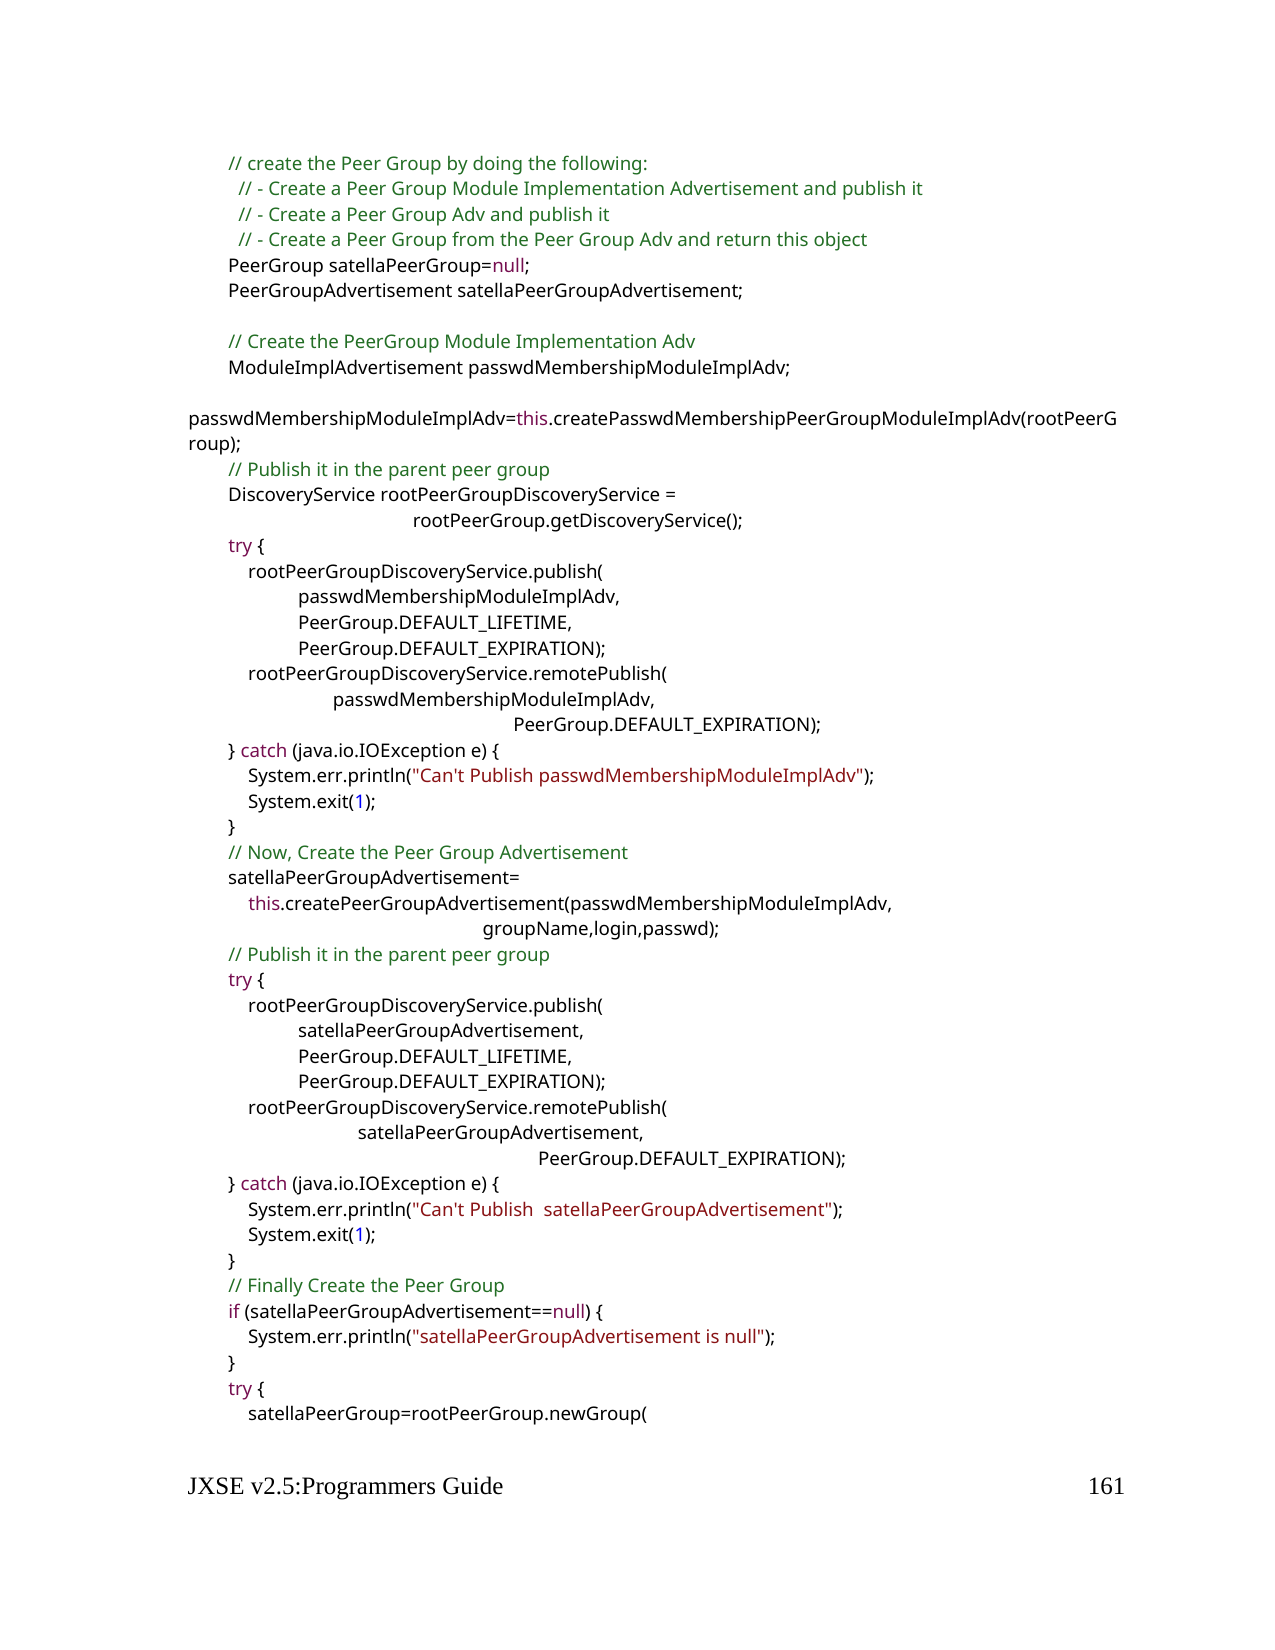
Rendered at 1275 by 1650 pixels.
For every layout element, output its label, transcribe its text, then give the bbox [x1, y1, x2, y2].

text System.err.println("Can't Publish satellaPeerGroupAdvertisement"); [188, 1196, 1123, 1222]
text } catch (java.io.IOException e) { [188, 737, 1123, 762]
text PeerGroup satellaPeerGroup=null; [188, 252, 1123, 278]
text try { [188, 533, 1123, 558]
text PeerGroup.DEFAULT_EXPIRATION); [188, 711, 1123, 737]
text System.exit(1); [188, 788, 1123, 813]
text PeerGroup.DEFAULT_LIFETIME, [188, 609, 1123, 635]
text passwdMembershipModuleImplAdv, [188, 584, 1123, 609]
text // Publish it in the parent peer group [188, 456, 1123, 482]
text PeerGroup.DEFAULT_EXPIRATION); [188, 1145, 1123, 1171]
text // - Create a Peer Group Module Implementation Advertisement and publish it [188, 176, 1229, 201]
text // - Create a Peer Group Adv and publish it [188, 201, 1123, 227]
text System.err.println("satellaPeerGroupAdvertisement is null"); [188, 1324, 1123, 1349]
text rootPeerGroupDiscoveryService.remotePublish( [188, 1094, 1123, 1120]
text rootPeerGroupDiscoveryService.publish( [188, 992, 1123, 1018]
text rootPeerGroupDiscoveryService.publish( [188, 558, 1123, 584]
text this.createPeerGroupAdvertisement(passwdMembershipModuleImplAdv, [188, 890, 1123, 916]
text satellaPeerGroupAdvertisement, [188, 1018, 1123, 1043]
text ModuleImplAdvertisement passwdMembershipModuleImplAdv; [188, 354, 1123, 380]
text System.exit(1); [188, 1222, 1123, 1247]
text try { [188, 967, 1123, 992]
text PeerGroup.DEFAULT_EXPIRATION); [188, 635, 1123, 660]
text passwdMembershipModuleImplAdv, [188, 686, 1123, 711]
text passwdMembershipModuleImplAdv=this.createPasswdMembershipPeerGroupModuleImplAdv(rootPeerGroup); [188, 380, 1123, 456]
text } catch (java.io.IOException e) { [188, 1171, 1123, 1196]
text // create the Peer Group by doing the following: [188, 150, 1123, 176]
text } [188, 1349, 1123, 1375]
text PeerGroup.DEFAULT_LIFETIME, [188, 1043, 1123, 1069]
text } [188, 1247, 1123, 1273]
text // Now, Create the Peer Group Advertisement [188, 839, 1123, 864]
text DiscoveryService rootPeerGroupDiscoveryService = [188, 482, 1123, 507]
text // Publish it in the parent peer group [188, 941, 1123, 967]
text PeerGroup.DEFAULT_EXPIRATION); [188, 1069, 1123, 1094]
text if (satellaPeerGroupAdvertisement==null) { [188, 1298, 1123, 1324]
text // - Create a Peer Group from the Peer Group Adv and return this object [188, 227, 1123, 252]
text rootPeerGroupDiscoveryService.remotePublish( [188, 660, 1123, 686]
text satellaPeerGroup=rootPeerGroup.newGroup( [188, 1401, 1123, 1426]
text } [188, 813, 1123, 839]
text PeerGroupAdvertisement satellaPeerGroupAdvertisement; [188, 278, 1123, 303]
text satellaPeerGroupAdvertisement= [188, 864, 1123, 890]
text rootPeerGroup.getDiscoveryService(); [188, 507, 1123, 533]
text // Finally Create the Peer Group [188, 1273, 1123, 1298]
text // Create the PeerGroup Module Implementation Adv [188, 329, 1123, 354]
text groupName,login,passwd); [188, 916, 1123, 941]
text System.err.println("Can't Publish passwdMembershipModuleImplAdv"); [188, 762, 1123, 788]
text try { [188, 1375, 1123, 1401]
text satellaPeerGroupAdvertisement, [188, 1120, 1123, 1145]
